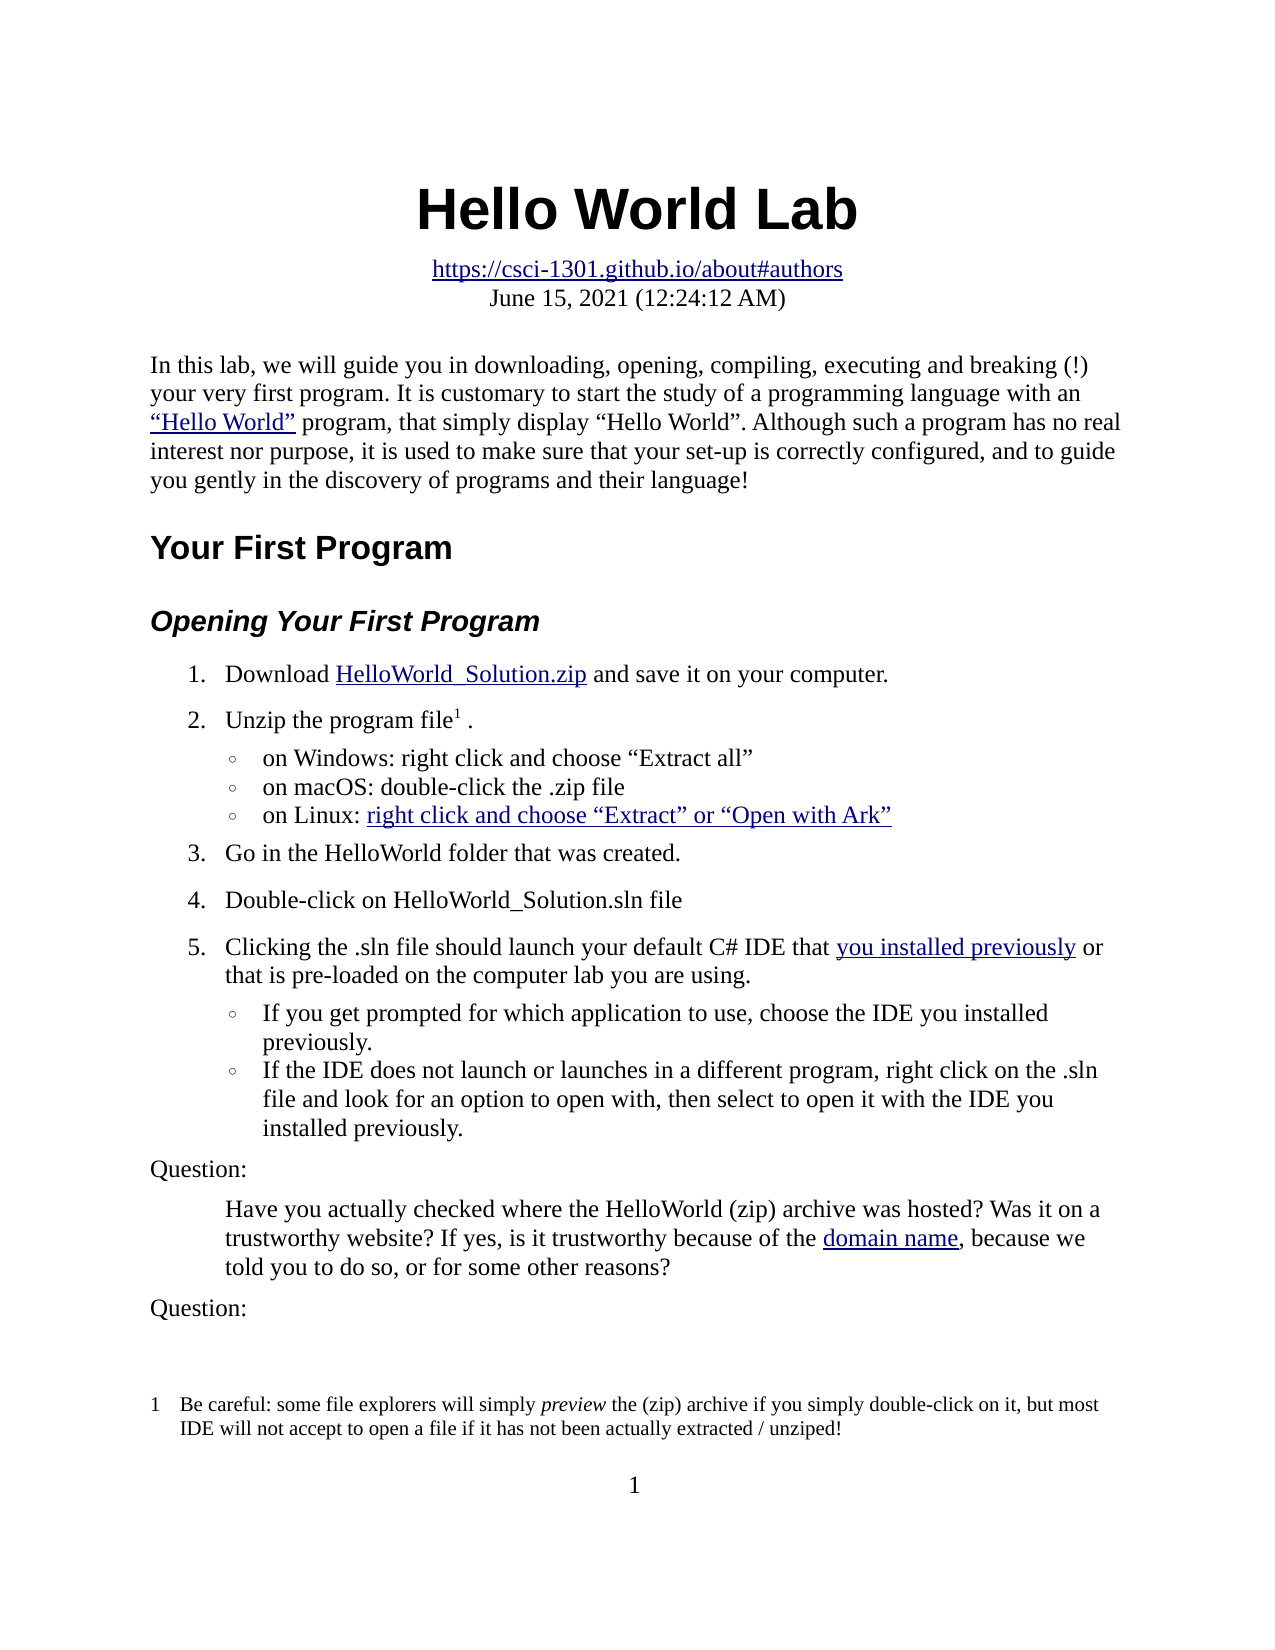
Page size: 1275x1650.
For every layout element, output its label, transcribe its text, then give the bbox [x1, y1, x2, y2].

list Be careful: some file explorers will simply preview the (zip) archive if you simply double-click on it, but most IDE will not accept to open a file if it has not been actually extracted / unziped! [150, 1392, 1125, 1440]
text https://csci-1301.github.io/about#authors [150, 254, 1125, 283]
list Double-click on HelloWorld_Solution.sln file [187, 885, 1125, 914]
list Unzip the program file . [187, 705, 1125, 734]
list on Linux: right click and choose “Extract” or “Open with Ark” [225, 801, 1125, 829]
subtitle Your First Program [150, 527, 1125, 566]
title Hello World Lab [150, 175, 1125, 242]
text June 15, 2021 (12:24:12 AM) [150, 283, 1125, 312]
list on Windows: right click and choose “Extract all” [225, 743, 1125, 772]
text Question: [150, 1154, 1125, 1182]
list If you get prompted for which application to use, choose the IDE you installed previously. [225, 998, 1125, 1056]
text In this lab, we will guide you in downloading, opening, compiling, executing and breaking (!) your very first program. It is customary to start the study of a programming language with an “Hello World” program, that simply display “Hello World”. Although such a program has no real interest nor purpose, it is used to make sure that your set-up is correctly configured, and to guide you gently in the discovery of programs and their language! [150, 350, 1125, 493]
text Have you actually checked where the HelloWorld (zip) archive was hosted? Was it on a trustworthy website? If yes, is it trustworthy because of the domain name, because we told you to do so, or for some other reasons? [225, 1194, 1125, 1281]
list If the IDE does not launch or launches in a different program, right click on the .sln file and look for an option to open with, then select to open it with the IDE you installed previously. [225, 1056, 1125, 1142]
list on macOS: double-click the .zip file [225, 772, 1125, 801]
text Question: [150, 1293, 1125, 1321]
list Clicking the .sln file should launch your default C# IDE that you installed previously or that is pre-loaded on the computer lab you are using. [187, 932, 1125, 989]
list Download HelloWorld_Solution.zip and save it on your computer. [187, 659, 1125, 687]
list Go in the HelloWorld folder that was created. [187, 838, 1125, 867]
subtitle Opening Your First Program [150, 604, 1125, 637]
